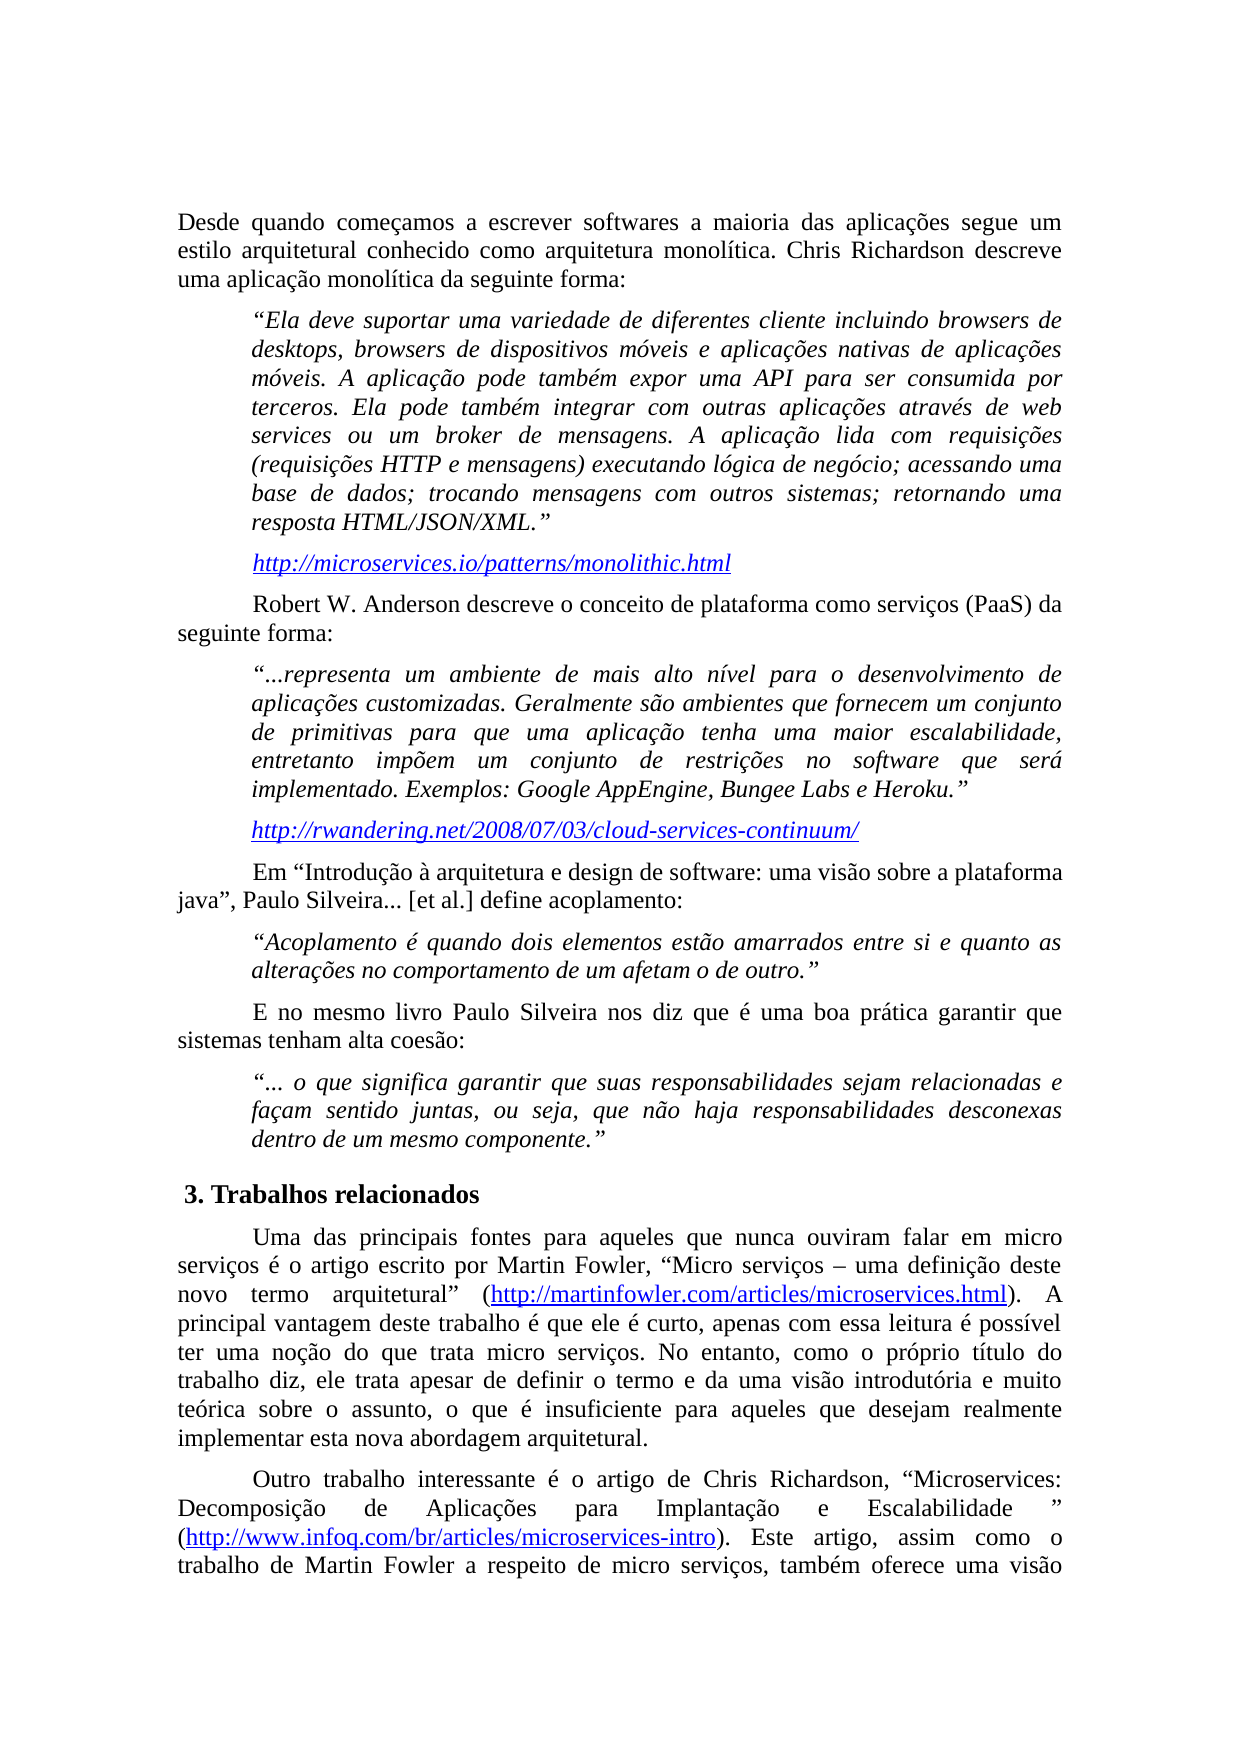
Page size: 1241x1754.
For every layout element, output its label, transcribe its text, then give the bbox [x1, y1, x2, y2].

text “... o que significa garantir que suas responsabilidades sejam relacionadas e façam sentido juntas, ou seja, que não haja responsabilidades desconexas dentro de um mesmo componente.” [251, 1067, 1063, 1153]
text “...representa um ambiente de mais alto nível para o desenvolvimento de aplicações customizadas. Geralmente são ambientes que fornecem um conjunto de primitivas para que uma aplicação tenha uma maior escalabilidade, entretanto impõem um conjunto de restrições no software que será implementado. Exemplos: Google AppEngine, Bungee Labs e Heroku.” [251, 659, 1063, 803]
text Uma das principais fontes para aqueles que nunca ouviram falar em micro serviços é o artigo escrito por Martin Fowler, “Micro serviços – uma definição deste novo termo arquitetural” (http://martinfowler.com/articles/microservices.html). A principal vantagem deste trabalho é que ele é curto, apenas com essa leitura é possível ter uma noção do que trata micro serviços. No entanto, como o próprio título do trabalho diz, ele trata apesar de definir o termo e da uma visão introdutória e muito teórica sobre o assunto, o que é insuficiente para aqueles que desejam realmente implementar esta nova abordagem arquitetural. [177, 1222, 1063, 1452]
subtitle Trabalhos relacionados [177, 1178, 1063, 1209]
text Robert W. Anderson descreve o conceito de plataforma como serviços (PaaS) da seguinte forma: [177, 589, 1063, 647]
text “Ela deve suportar uma variedade de diferentes cliente incluindo browsers de desktops, browsers de dispositivos móveis e aplicações nativas de aplicações móveis. A aplicação pode também expor uma API para ser consumida por terceros. Ela pode também integrar com outras aplicações através de web services ou um broker de mensagens. A aplicação lida com requisições (requisições HTTP e mensagens) executando lógica de negócio; acessando uma base de dados; trocando mensagens com outros sistemas; retornando uma resposta HTML/JSON/XML.” [251, 306, 1063, 536]
text Outro trabalho interessante é o artigo de Chris Richardson, “Microservices: Decomposição de Aplicações para Implantação e Escalabilidade ” (http://www.infoq.com/br/articles/microservices-intro). Este artigo, assim como o trabalho de Martin Fowler a respeito de micro serviços, também oferece uma visão [177, 1464, 1063, 1579]
text E no mesmo livro Paulo Silveira nos diz que é uma boa prática garantir que sistemas tenham alta coesão: [177, 997, 1063, 1054]
text Em “Introdução à arquitetura e design de software: uma visão sobre a plataforma java”, Paulo Silveira... [et al.] define acoplamento: [177, 857, 1063, 914]
text Desde quando começamos a escrever softwares a maioria das aplicações segue um estilo arquitetural conhecido como arquitetura monolítica. Chris Richardson descreve uma aplicação monolítica da seguinte forma: [177, 207, 1063, 293]
text “Acoplamento é quando dois elementos estão amarrados entre si e quanto as alterações no comportamento de um afetam o de outro.” [251, 927, 1063, 984]
text http://microservices.io/patterns/monolithic.html [177, 548, 1063, 577]
text http://rwandering.net/2008/07/03/cloud-services-continuum/ [251, 816, 1063, 844]
